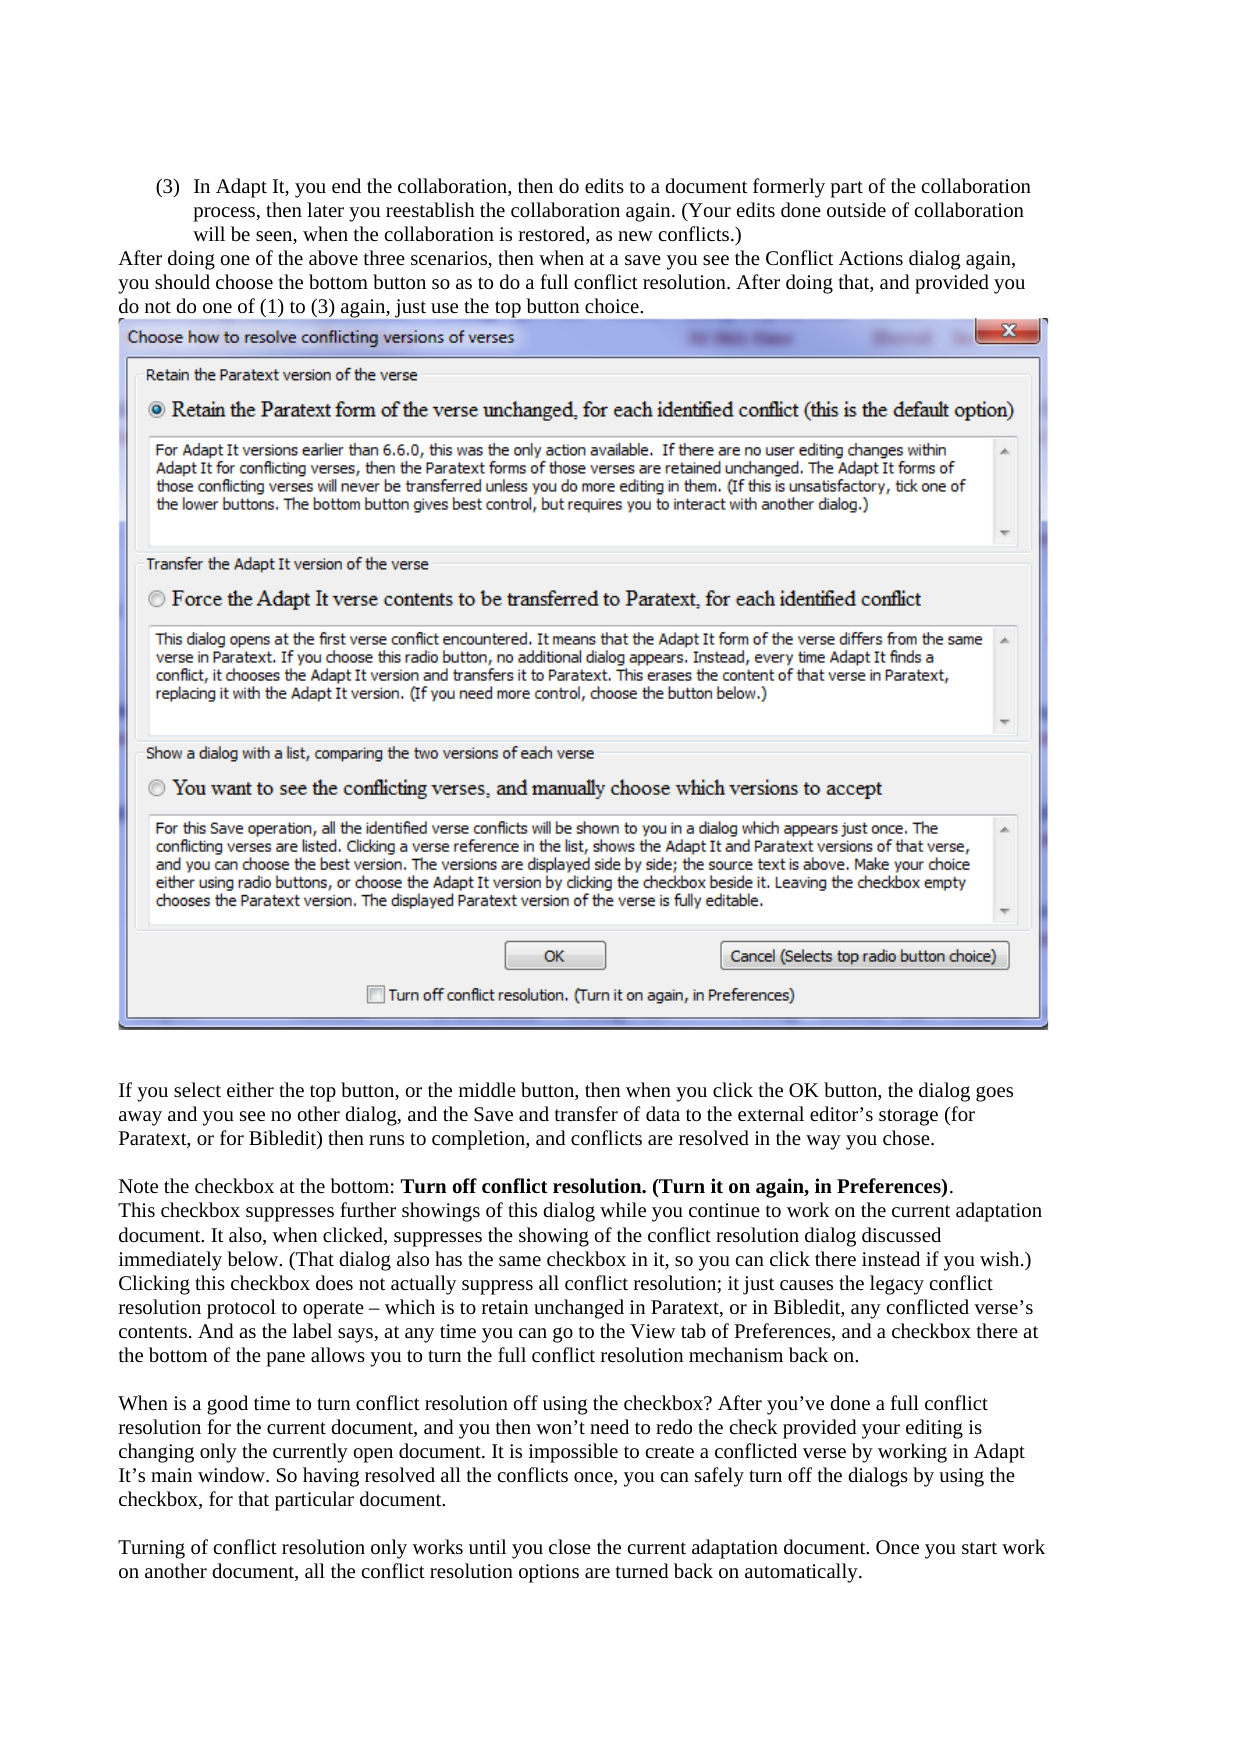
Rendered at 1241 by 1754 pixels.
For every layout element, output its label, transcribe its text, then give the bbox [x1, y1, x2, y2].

text Turning of conflict resolution only works until you close the current adaptation document. Once you start work on another document, all the conflict resolution options are turned back on automatically. [118, 1535, 1048, 1583]
picture [118, 318, 1049, 1030]
text If you select either the top button, or the middle button, then when you click the OK button, the dialog goes away and you see no other dialog, and the Save and transfer of data to the external editor’s storage (for Paratext, or for Bibledit) then runs to completion, and conflicts are resolved in the way you chose. [118, 1078, 1048, 1150]
text Clicking this checkbox does not actually suppress all conflict resolution; it just causes the legacy conflict resolution protocol to operate – which is to retain unchanged in Paratext, or in Bibledit, any conflicted verse’s contents. And as the label says, at any time you can go to the View tab of Preferences, and a checkbox there at the bottom of the pane allows you to turn the full conflict resolution mechanism back on. [118, 1271, 1048, 1367]
list In Adapt It, you end the collaboration, then do edits to a document formerly part of the collaboration process, then later you reestablish the collaboration again. (Your edits done outside of collaboration will be seen, when the collaboration is restored, as new conflicts.) [156, 174, 1048, 246]
text Note the checkbox at the bottom: Turn off conflict resolution. (Turn it on again, in Preferences). This checkbox suppresses further showings of this dialog while you continue to work on the current adaptation document. It also, when clicked, suppresses the showing of the conflict resolution dialog discussed immediately below. (That dialog also has the same checkbox in it, so you can click there instead if you wish.) [118, 1174, 1048, 1271]
text After doing one of the above three scenarios, then when at a save you see the Conflict Actions dialog again, you should choose the bottom button so as to do a full conflict resolution. After doing that, and provided you do not do one of (1) to (3) again, just use the top button choice. [118, 246, 1048, 318]
text When is a good time to turn conflict resolution off using the checkbox? After you’ve done a full conflict resolution for the current document, and you then won’t need to redo the check provided your editing is changing only the currently open document. It is impossible to create a conflicted verse by working in Adapt It’s main window. So having resolved all the conflicts once, you can safely turn off the dialogs by using the checkbox, for that particular document. [118, 1391, 1048, 1511]
